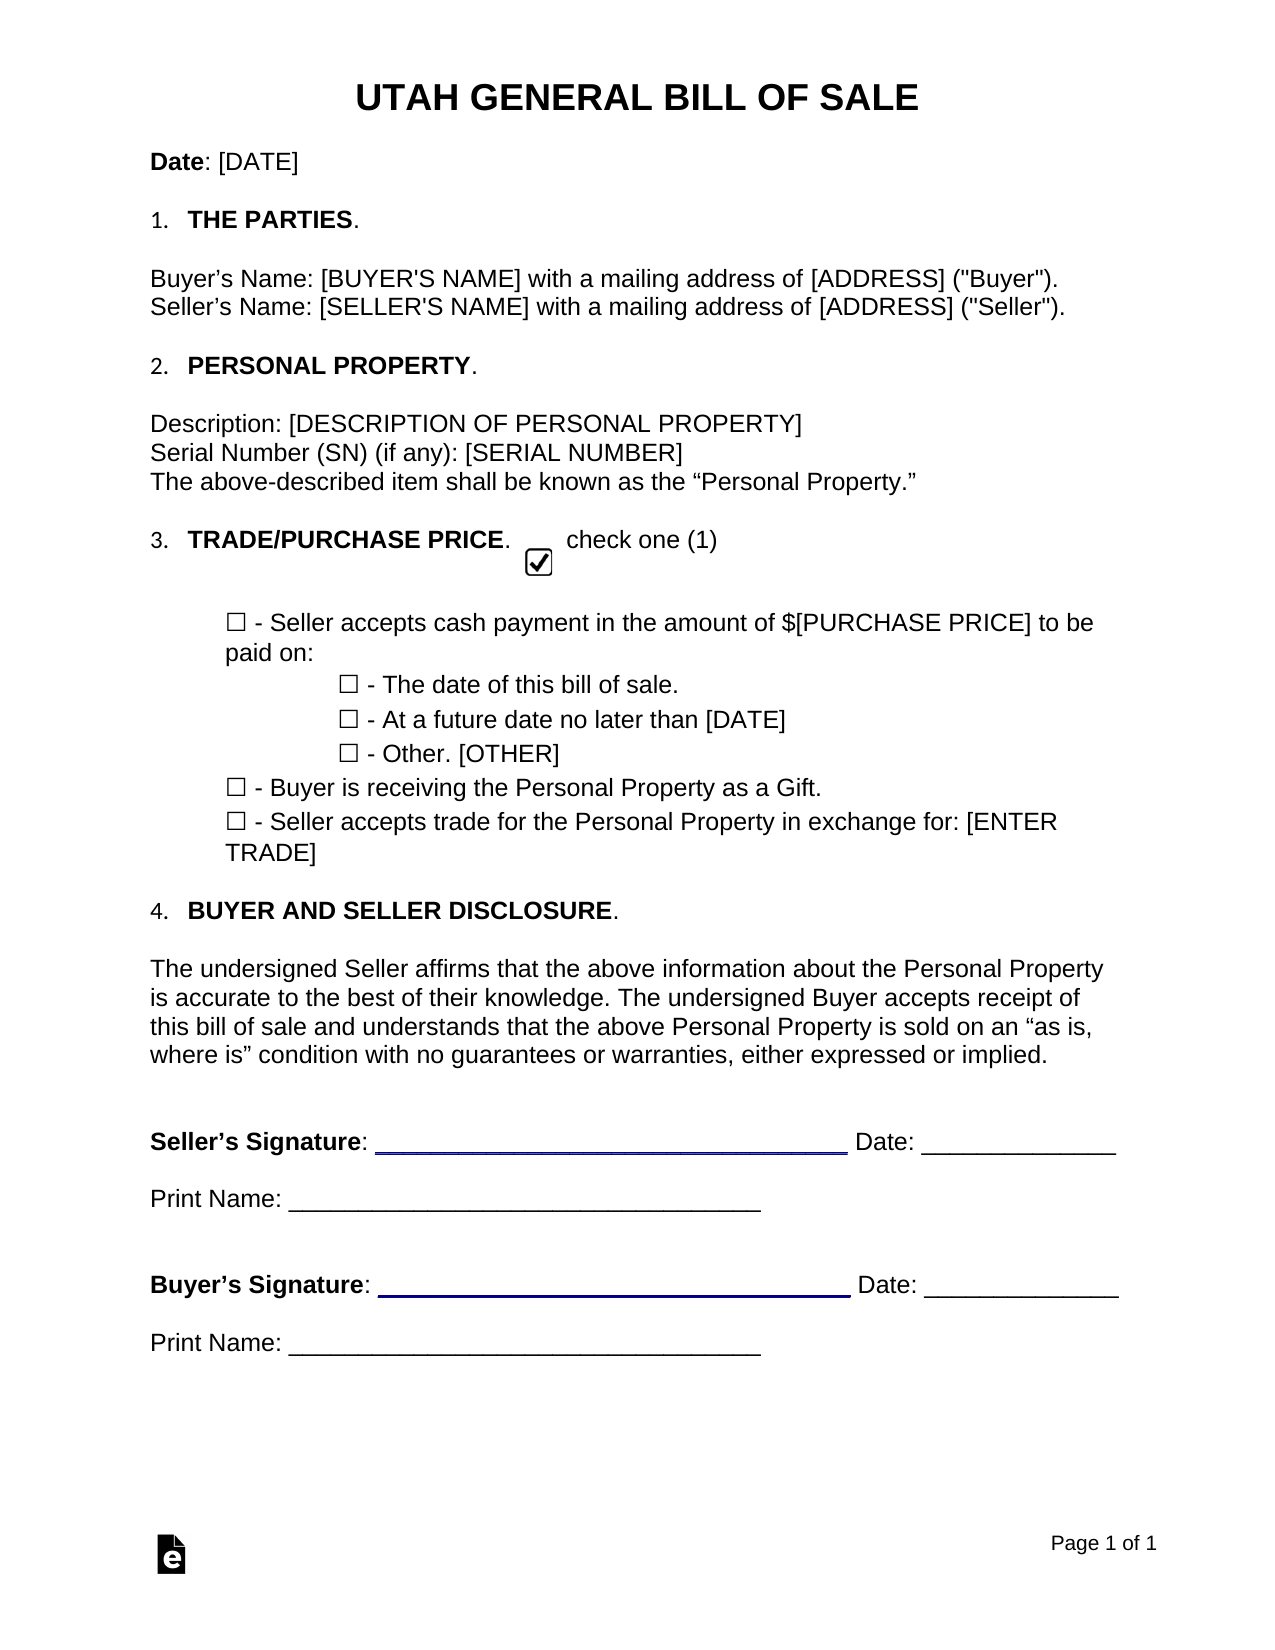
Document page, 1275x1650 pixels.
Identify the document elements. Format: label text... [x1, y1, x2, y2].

list THE PARTIES. [150, 204, 1125, 235]
text ☐ - The date of this bill of sale. [337, 667, 1125, 701]
list TRADE/PURCHASE PRICE. check one (1) [150, 524, 1125, 576]
list PERSONAL PROPERTY. [150, 350, 1125, 380]
text ☐ - At a future date no later than [DATE] [337, 701, 1125, 735]
text UTAH GENERAL BILL OF SALE [150, 75, 1125, 118]
text Description: [DESCRIPTION OF PERSONAL PROPERTY] [150, 409, 1125, 438]
text ☐ - Buyer is receiving the Personal Property as a Gift. [225, 769, 1125, 803]
text ☐ - Seller accepts trade for the Personal Property in exchange for: [ENTER TRADE] [225, 803, 1125, 866]
text The undersigned Seller affirms that the above information about the Personal Property is accurate to the best of their knowledge. The undersigned Buyer accepts receipt of this bill of sale and understands that the above Personal Property is sold on an “as is, where is” condition with no guarantees or warranties, either expressed or implied. [150, 954, 1125, 1069]
text ☐ - Seller accepts cash payment in the amount of $[PURCHASE PRICE] to be paid on: [225, 604, 1125, 667]
text Serial Number (SN) (if any): [SERIAL NUMBER] [150, 438, 1125, 467]
list BUYER AND SELLER DISCLOSURE. [150, 895, 1125, 926]
text Seller’s Signature: __________________________________ Date: ______________ [150, 1127, 1125, 1156]
text Buyer’s Signature: __________________________________ Date: ______________ [150, 1271, 1125, 1299]
text ☐ - Other. [OTHER] [337, 735, 1125, 769]
list Seller’s Name: [SELLER'S NAME] with a mailing address of [ADDRESS] ("Seller"). [150, 292, 1125, 321]
text Date: [DATE] [150, 147, 1125, 176]
text Print Name: __________________________________ [150, 1328, 1125, 1357]
text The above-described item shall be known as the “Personal Property.” [150, 467, 1125, 495]
list Buyer’s Name: [BUYER'S NAME] with a mailing address of [ADDRESS] ("Buyer"). [150, 264, 1125, 292]
text Print Name: __________________________________ [150, 1184, 1125, 1213]
